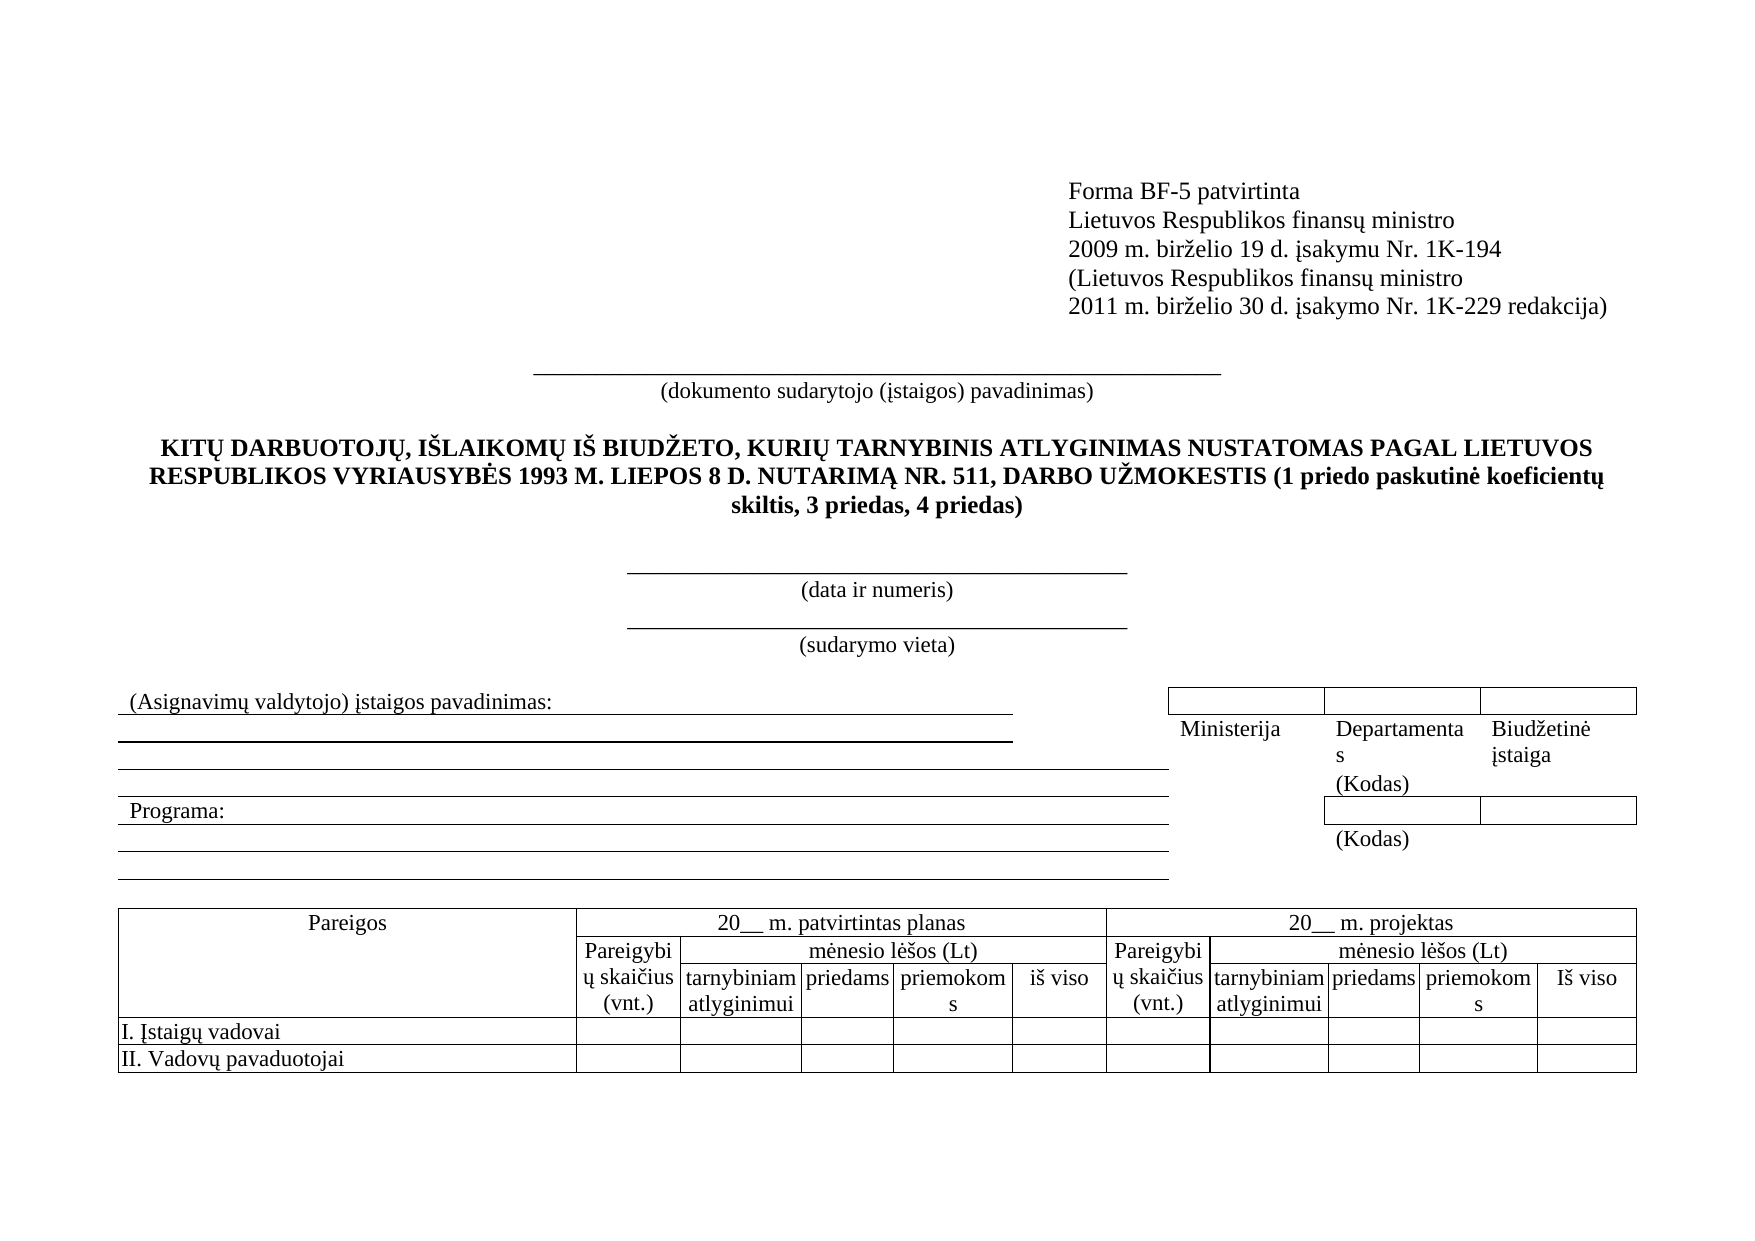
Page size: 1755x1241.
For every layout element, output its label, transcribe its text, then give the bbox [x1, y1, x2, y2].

table_cell [1481, 797, 1636, 824]
table_cell [802, 1018, 893, 1044]
table_cell [1107, 1045, 1209, 1072]
table_header [1013, 687, 1168, 714]
table_cell [857, 825, 1013, 851]
table_cell Pareigybių skaičius (vnt.) [577, 937, 680, 1017]
table_cell [857, 797, 1013, 824]
text (sudarymo vieta) [118, 632, 1636, 658]
table_cell Biudžetinė įstaiga [1480, 715, 1636, 769]
table_cell [1420, 1018, 1537, 1044]
table_cell [857, 743, 1013, 769]
text (Lietuvos Respublikos finansų ministro [1068, 263, 1636, 291]
table_cell [802, 1045, 893, 1072]
table_cell [1169, 769, 1324, 796]
table_header [1325, 688, 1480, 714]
table_cell [1013, 825, 1169, 851]
table_cell (Kodas) [1324, 769, 1480, 796]
table_cell [1324, 851, 1480, 878]
text (data ir numeris) [118, 576, 1636, 603]
table_header 20__ m. patvirtintas planas [577, 909, 1106, 936]
table_cell [894, 1045, 1012, 1072]
table_cell [1420, 1045, 1537, 1072]
text Forma BF-5 patvirtinta [1068, 176, 1636, 205]
text _______________________________________________________ [118, 349, 1636, 378]
table_cell Departamentas [1324, 715, 1480, 769]
table_cell [1169, 824, 1324, 851]
table_cell [1169, 796, 1324, 824]
table_cell [118, 852, 857, 878]
table_cell Iš viso [1538, 964, 1636, 1017]
table_cell [118, 825, 857, 851]
table_cell [1211, 1045, 1328, 1072]
table_cell [1329, 1045, 1419, 1072]
table_cell [857, 770, 1013, 796]
table_cell [857, 852, 1013, 878]
table_cell [1480, 825, 1636, 851]
text ________________________________________ [118, 603, 1636, 632]
table_cell [1013, 1018, 1106, 1044]
table_cell [681, 1045, 801, 1072]
table_cell [1013, 1045, 1106, 1072]
table_cell [1013, 797, 1169, 824]
table_cell [1538, 1018, 1636, 1044]
table_cell Ministerija [1169, 715, 1324, 769]
table_cell [1107, 1018, 1209, 1044]
text KITŲ DARBUOTOJŲ, IŠLAIKOMŲ IŠ BIUDŽETO, KURIŲ TARNYBINIS ATLYGINIMAS NUSTATOMAS PAGAL LIETUVOS RESPUBLIKOS VYRIAUSYBĖS 1993 M. LIEPOS 8 D. NUTARIMĄ NR. 511, DARBO UŽMOKESTIS (1 priedo paskutinė koeficientų skiltis, 3 priedas, 4 priedas) [118, 433, 1636, 519]
table_header [1169, 688, 1324, 714]
table_cell [1480, 769, 1636, 796]
table_cell [118, 715, 857, 741]
table_header Pareigos [119, 909, 576, 1017]
table_cell mėnesio lėšos (Lt) [1211, 937, 1636, 963]
table_cell priedams [802, 964, 893, 1017]
table_cell tarnybiniam atlyginimui [681, 964, 801, 1017]
table_cell [118, 770, 857, 796]
table_cell I. Įstaigų vadovai [119, 1018, 576, 1044]
table_cell Pareigybių skaičius (vnt.) [1107, 937, 1209, 1017]
table_cell mėnesio lėšos (Lt) [681, 937, 1106, 963]
table_cell (Kodas) [1324, 825, 1480, 851]
table_cell [1013, 714, 1169, 769]
table_cell [857, 715, 1013, 741]
table_header 20__ m. projektas [1107, 909, 1636, 936]
table_cell [1480, 851, 1636, 878]
table_cell [577, 1018, 680, 1044]
text 2011 m. birželio 30 d. įsakymo Nr. 1K-229 redakcija) [1068, 291, 1636, 320]
table_cell [1013, 770, 1169, 796]
text 2009 m. birželio 19 d. įsakymu Nr. 1K-194 [1068, 234, 1636, 263]
table_header [857, 687, 1013, 714]
table_cell [1169, 851, 1324, 878]
table_cell priemokoms [894, 964, 1012, 1017]
text Lietuvos Respublikos finansų ministro [1068, 205, 1636, 234]
table_cell priemokoms [1420, 964, 1537, 1017]
table_cell [1211, 1018, 1328, 1044]
text (dokumento sudarytojo (įstaigos) pavadinimas) [118, 378, 1636, 404]
table_cell II. Vadovų pavaduotojai [119, 1045, 576, 1072]
text ________________________________________ [118, 548, 1636, 576]
table_cell [1329, 1018, 1419, 1044]
table_cell [681, 1018, 801, 1044]
table_header [1481, 688, 1636, 714]
table_cell [1013, 852, 1169, 878]
table_cell [894, 1018, 1012, 1044]
table_header (Asignavimų valdytojo) įstaigos pavadinimas: [118, 687, 857, 714]
table_cell [577, 1045, 680, 1072]
table_cell [1538, 1045, 1636, 1072]
table_cell priedams [1329, 964, 1419, 1017]
table_cell [118, 743, 857, 769]
table_cell tarnybiniam atlyginimui [1211, 964, 1328, 1017]
table_cell iš viso [1013, 964, 1106, 1017]
table_cell Programa: [118, 797, 857, 824]
table_cell [1325, 797, 1480, 824]
